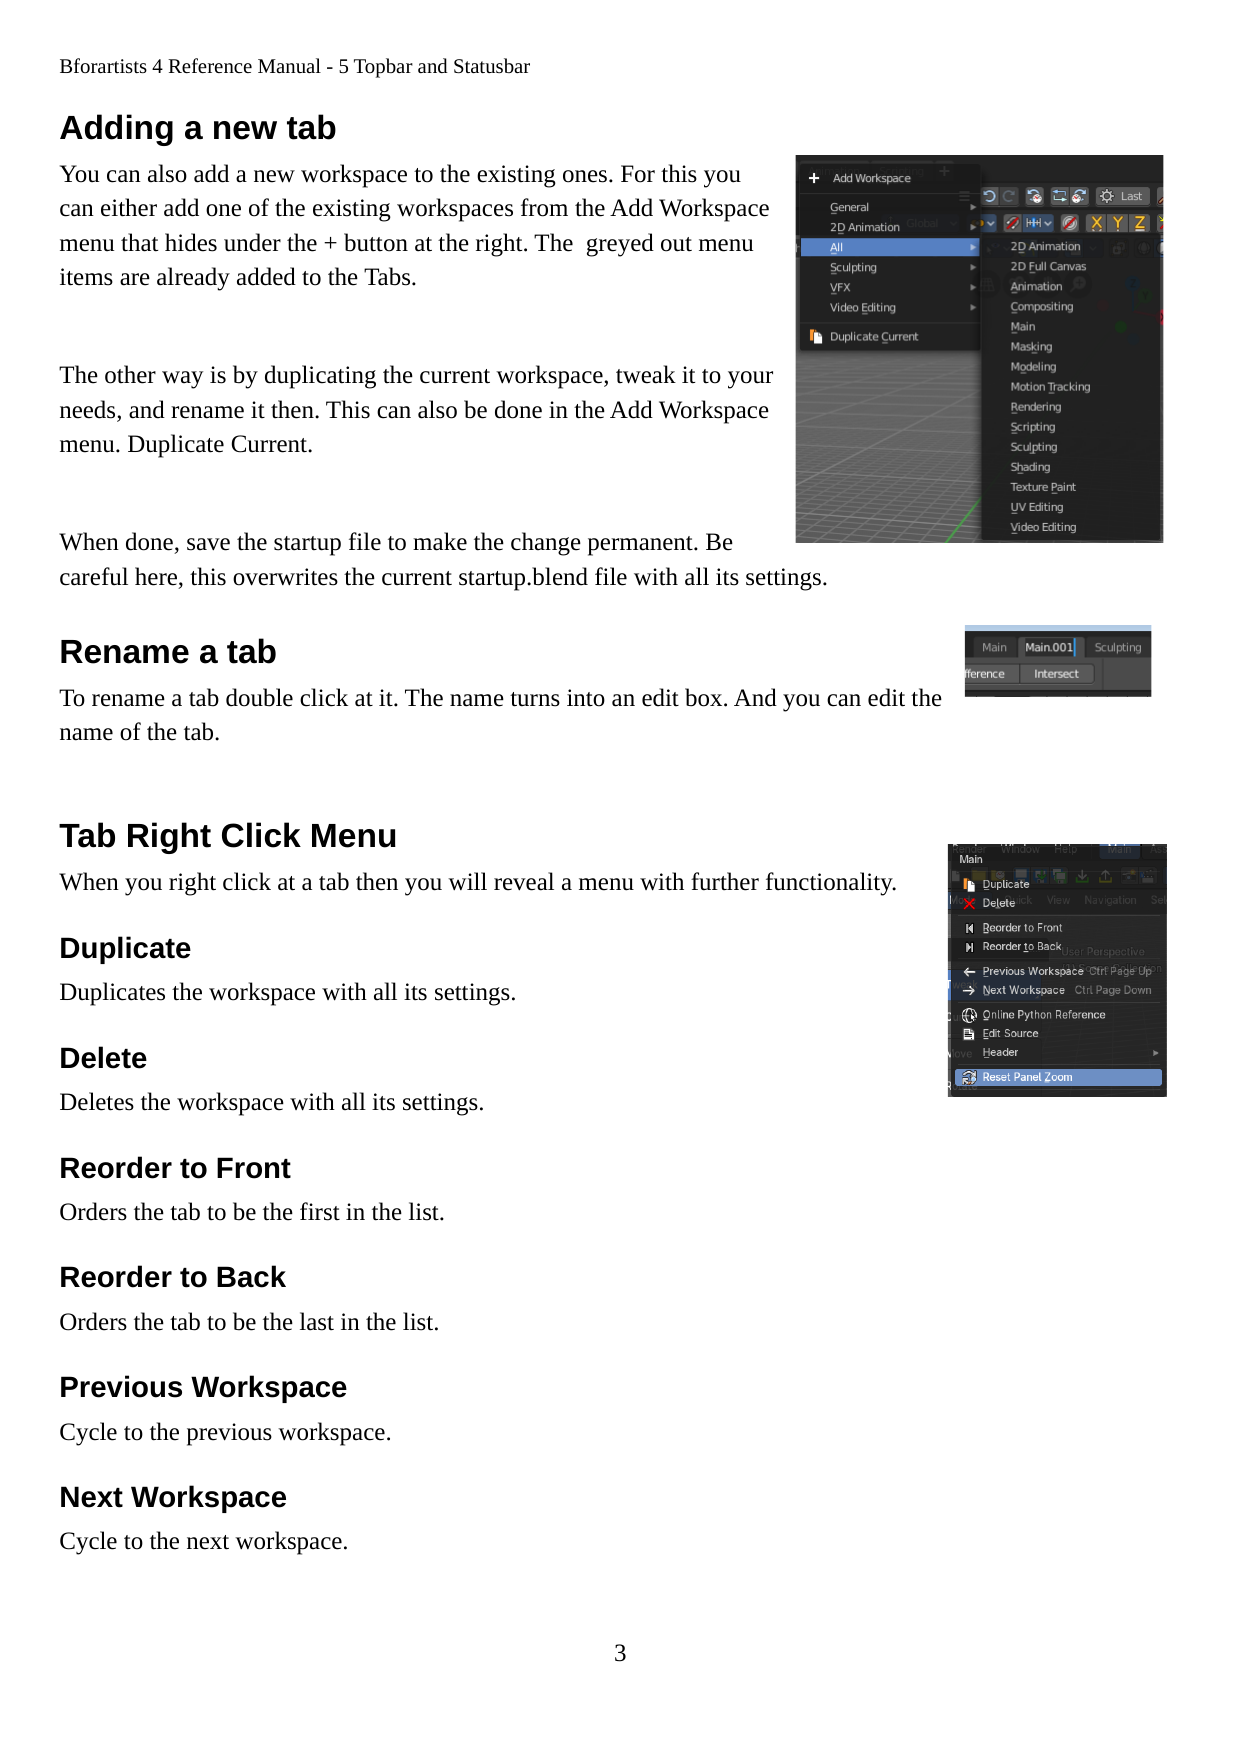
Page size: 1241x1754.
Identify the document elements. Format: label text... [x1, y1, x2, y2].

subtitle [1167, 931, 1181, 964]
subtitle Adding a new tab [59, 107, 1181, 146]
subtitle [1167, 1041, 1181, 1074]
subtitle Previous Workspace [59, 1370, 1181, 1404]
picture [947, 844, 1167, 1097]
text When you right click at a tab then you will reveal a menu with further functionality. [59, 867, 947, 896]
text When done, save the startup file to make the change permanent. Be careful here, this overwrites the current startup.blend file with all its settings. [59, 527, 1181, 591]
text The other way is by duplicating the current workspace, tweak it to your needs, and rename it then. This can also be done in the Add Workspace menu. Duplicate Current. [59, 360, 795, 458]
text To rename a tab double click at it. The name turns into an edit box. And you can edit the name of the tab. [59, 683, 1181, 746]
text Cycle to the next workspace. [59, 1526, 1181, 1555]
subtitle Next Workspace [59, 1480, 1181, 1514]
subtitle Tab Right Click Menu [59, 816, 1181, 854]
subtitle Reorder to Front [59, 1151, 1181, 1184]
subtitle Rename a tab [59, 632, 964, 670]
text Duplicates the workspace with all its settings. [59, 977, 947, 1006]
text You can also add a new workspace to the existing ones. For this you can either add one of the existing workspaces from the Add Workspace menu that hides under the + button at the right. The greyed out menu items are already added to the Tabs. [59, 159, 795, 291]
text Cycle to the previous workspace. [59, 1417, 1181, 1445]
subtitle [1152, 632, 1181, 670]
text Orders the tab to be the last in the list. [59, 1307, 1181, 1335]
subtitle Reorder to Back [59, 1260, 1181, 1294]
subtitle Duplicate [59, 931, 947, 964]
picture [964, 625, 1152, 697]
text Orders the tab to be the first in the list. [59, 1197, 1181, 1226]
text Deletes the workspace with all its settings. [59, 1087, 1181, 1116]
picture [795, 155, 1164, 543]
subtitle Delete [59, 1041, 947, 1074]
